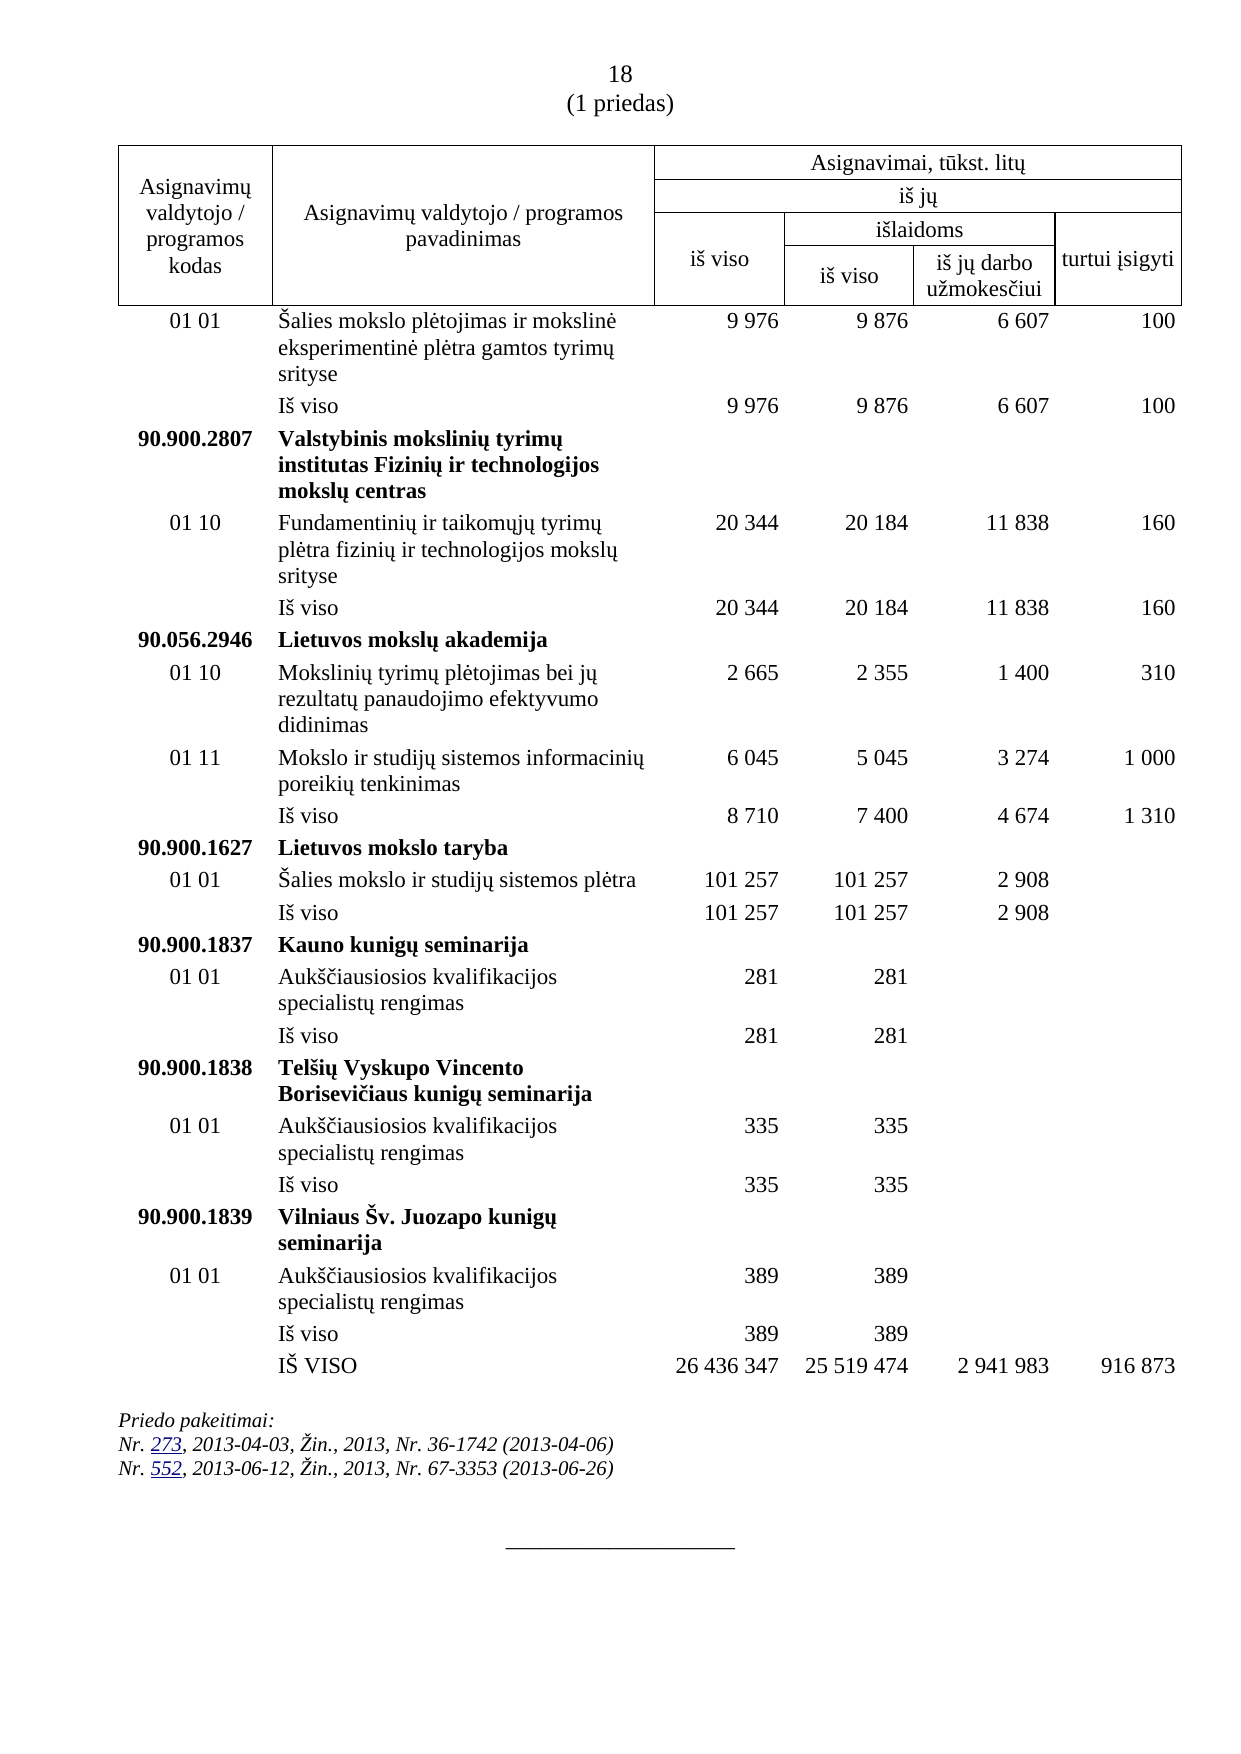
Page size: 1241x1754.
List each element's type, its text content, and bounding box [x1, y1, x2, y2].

table_cell 335 [655, 1168, 784, 1200]
table_cell [118, 1317, 272, 1349]
table_cell [914, 960, 1055, 1019]
table_cell 100 [1055, 390, 1181, 422]
table_cell [914, 422, 1055, 507]
table_cell 1 310 [1055, 799, 1181, 831]
table_cell 01 01 [118, 306, 272, 389]
table_cell 281 [655, 1019, 784, 1051]
text –––––––––––––––––––– [118, 1533, 1122, 1559]
table_cell 2 355 [784, 656, 914, 741]
table_cell iš viso [785, 246, 913, 304]
table_cell 2 908 [914, 896, 1055, 928]
table_cell 01 01 [118, 1110, 272, 1168]
table_cell Kauno kunigų seminarija [272, 928, 655, 960]
table_cell [784, 624, 914, 656]
table_cell iš jų darbo užmokesčiui [914, 246, 1054, 304]
table_cell 9 876 [784, 390, 914, 422]
table_cell Aukščiausiosios kvalifikacijos specialistų rengimas [272, 1110, 655, 1168]
text Nr. 552, 2013-06-12, Žin., 2013, Nr. 67-3353 (2013-06-26) [118, 1456, 1122, 1480]
table_cell iš viso [655, 213, 784, 304]
table_cell Lietuvos mokslo taryba [272, 831, 655, 864]
table_cell IŠ VISO [272, 1350, 655, 1382]
table_cell 20 344 [655, 507, 784, 591]
table_cell [914, 928, 1055, 960]
table_cell 01 11 [118, 741, 272, 799]
table_cell [914, 1317, 1055, 1349]
table_cell 11 838 [914, 591, 1055, 624]
table_cell Mokslo ir studijų sistemos informacinių poreikių tenkinimas [272, 741, 655, 799]
table_cell Aukščiausiosios kvalifikacijos specialistų rengimas [272, 960, 655, 1019]
table_cell [118, 1168, 272, 1200]
table_cell [784, 1200, 914, 1259]
table_cell 1 400 [914, 656, 1055, 741]
table_cell [1055, 928, 1181, 960]
table_cell 90.900.1627 [118, 831, 272, 864]
table_cell 281 [784, 960, 914, 1019]
table_cell 3 274 [914, 741, 1055, 799]
table_cell Iš viso [272, 390, 655, 422]
table_cell 90.900.2807 [118, 422, 272, 507]
table_cell 01 10 [118, 656, 272, 741]
table_cell Iš viso [272, 591, 655, 624]
table_cell Valstybinis mokslinių tyrimų institutas Fizinių ir technologijos mokslų centras [272, 422, 655, 507]
table_cell 101 257 [784, 896, 914, 928]
table_cell 389 [784, 1317, 914, 1349]
table_cell [914, 1200, 1055, 1259]
table_header Asignavimų valdytojo / programos pavadinimas [273, 146, 654, 304]
table_cell Aukščiausiosios kvalifikacijos specialistų rengimas [272, 1259, 655, 1317]
table_header Asignavimų valdytojo / programos kodas [119, 146, 272, 304]
table_cell 9 876 [784, 306, 914, 389]
table_cell 389 [655, 1317, 784, 1349]
table_cell [118, 591, 272, 624]
table_cell 335 [784, 1168, 914, 1200]
table_cell 389 [655, 1259, 784, 1317]
table_cell išlaidoms [785, 213, 1054, 245]
table_cell [784, 1051, 914, 1109]
table_cell 160 [1055, 507, 1181, 591]
table_cell [118, 390, 272, 422]
table_cell [655, 831, 784, 864]
table_cell [914, 1019, 1055, 1051]
text Nr. 273, 2013-04-03, Žin., 2013, Nr. 36-1742 (2013-04-06) [118, 1432, 1122, 1456]
table_cell Iš viso [272, 896, 655, 928]
table_cell [1055, 1019, 1181, 1051]
table_cell 90.900.1837 [118, 928, 272, 960]
table_cell [118, 1019, 272, 1051]
table_cell [784, 831, 914, 864]
table_cell 916 873 [1055, 1350, 1181, 1382]
table_cell [914, 1051, 1055, 1109]
table_cell 281 [784, 1019, 914, 1051]
table_cell 01 01 [118, 1259, 272, 1317]
table_cell 389 [784, 1259, 914, 1317]
table_cell Šalies mokslo plėtojimas ir mokslinė eksperimentinė plėtra gamtos tyrimų srityse [272, 306, 655, 389]
table_cell Vilniaus Šv. Juozapo kunigų seminarija [272, 1200, 655, 1259]
table_cell 20 184 [784, 591, 914, 624]
table_cell 8 710 [655, 799, 784, 831]
table_cell [655, 928, 784, 960]
table_cell 6 607 [914, 306, 1055, 389]
table_cell 01 01 [118, 960, 272, 1019]
table_cell [655, 1200, 784, 1259]
table_cell [914, 831, 1055, 864]
table_cell [784, 422, 914, 507]
table_cell 2 908 [914, 864, 1055, 896]
table_cell 01 10 [118, 507, 272, 591]
table_cell 11 838 [914, 507, 1055, 591]
table_cell 6 607 [914, 390, 1055, 422]
table_cell [914, 624, 1055, 656]
table_cell Fundamentinių ir taikomųjų tyrimų plėtra fizinių ir technologijos mokslų srityse [272, 507, 655, 591]
table_cell [1055, 864, 1181, 896]
table_cell 25 519 474 [784, 1350, 914, 1382]
table_cell 01 01 [118, 864, 272, 896]
table_cell 7 400 [784, 799, 914, 831]
table_cell 9 976 [655, 390, 784, 422]
table_cell Lietuvos mokslų akademija [272, 624, 655, 656]
table_cell 281 [655, 960, 784, 1019]
table_cell [1055, 1168, 1181, 1200]
table_cell 101 257 [655, 896, 784, 928]
table_cell [655, 624, 784, 656]
table_cell [914, 1110, 1055, 1168]
table_cell Iš viso [272, 1019, 655, 1051]
table_cell [1055, 1259, 1181, 1317]
table_cell 20 184 [784, 507, 914, 591]
table_cell [655, 1051, 784, 1109]
table_cell Mokslinių tyrimų plėtojimas bei jų rezultatų panaudojimo efektyvumo didinimas [272, 656, 655, 741]
table_header Asignavimai, tūkst. litų [655, 146, 1181, 178]
table_cell 90.900.1839 [118, 1200, 272, 1259]
table_cell 20 344 [655, 591, 784, 624]
table_cell iš jų [655, 180, 1181, 212]
table_cell [1055, 1110, 1181, 1168]
table_cell 100 [1055, 306, 1181, 389]
table_cell [1055, 1200, 1181, 1259]
table_cell [1055, 422, 1181, 507]
table_cell 101 257 [784, 864, 914, 896]
table_cell [914, 1168, 1055, 1200]
table_cell 90.900.1838 [118, 1051, 272, 1109]
text Priedo pakeitimai: [118, 1408, 1122, 1432]
table_cell [914, 1259, 1055, 1317]
table_cell 1 000 [1055, 741, 1181, 799]
table_cell Šalies mokslo ir studijų sistemos plėtra [272, 864, 655, 896]
table_cell [655, 422, 784, 507]
table_cell [118, 1350, 272, 1382]
table_cell 2 941 983 [914, 1350, 1055, 1382]
table_cell 2 665 [655, 656, 784, 741]
table_cell [1055, 624, 1181, 656]
table_cell [1055, 896, 1181, 928]
table_cell 26 436 347 [655, 1350, 784, 1382]
table_cell 5 045 [784, 741, 914, 799]
table_cell Iš viso [272, 1168, 655, 1200]
table_cell [118, 896, 272, 928]
table_cell 160 [1055, 591, 1181, 624]
table_cell 335 [655, 1110, 784, 1168]
table_cell [784, 928, 914, 960]
table_cell Telšių Vyskupo Vincento Borisevičiaus kunigų seminarija [272, 1051, 655, 1109]
table_cell [1055, 1317, 1181, 1349]
table_cell [1055, 960, 1181, 1019]
table_cell 335 [784, 1110, 914, 1168]
table_cell Iš viso [272, 799, 655, 831]
table_cell 9 976 [655, 306, 784, 389]
table_cell [1055, 1051, 1181, 1109]
table_cell [118, 799, 272, 831]
table_cell Iš viso [272, 1317, 655, 1349]
table_cell 101 257 [655, 864, 784, 896]
table_cell [1055, 831, 1181, 864]
table_cell 4 674 [914, 799, 1055, 831]
table_cell 6 045 [655, 741, 784, 799]
table_cell turtui įsigyti [1056, 213, 1181, 304]
table_cell 90.056.2946 [118, 624, 272, 656]
table_cell 310 [1055, 656, 1181, 741]
